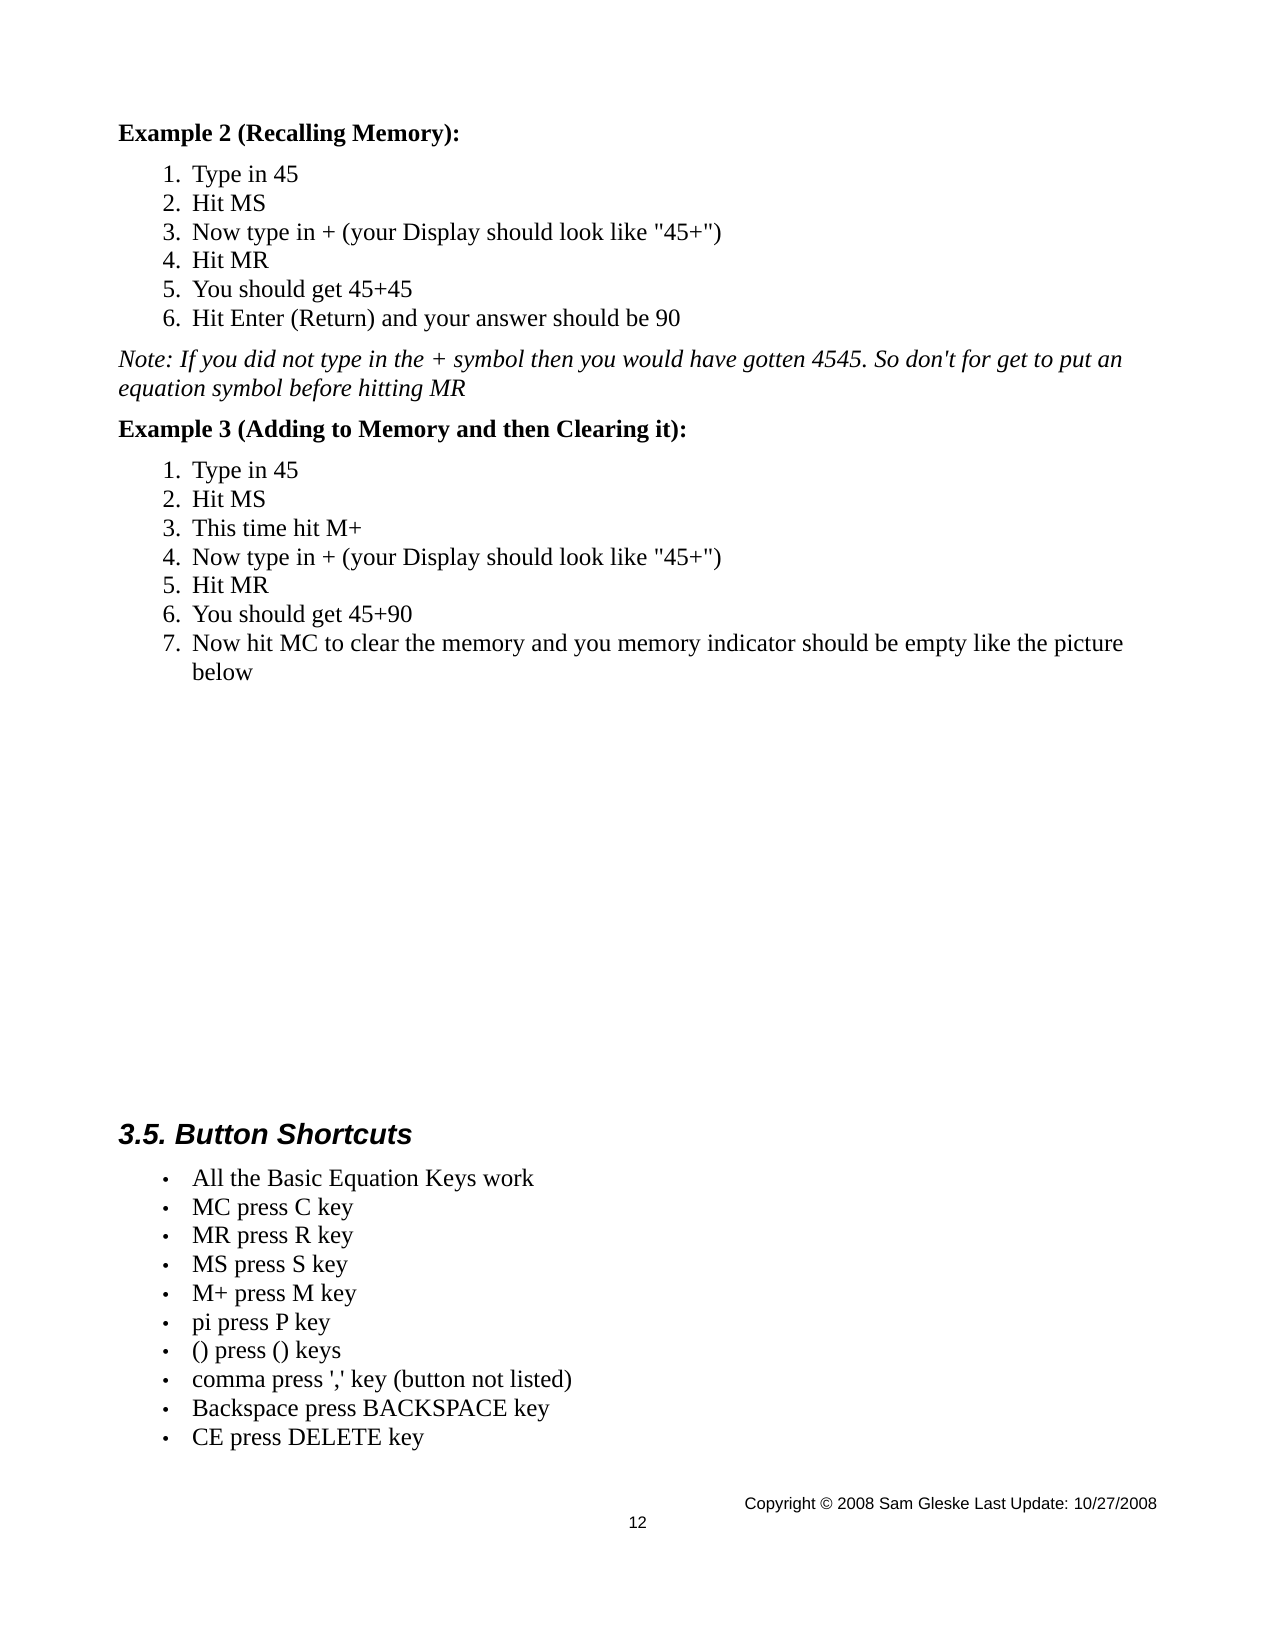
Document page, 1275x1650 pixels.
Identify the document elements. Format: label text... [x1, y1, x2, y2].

list MR press R key [162, 1220, 1157, 1249]
list () press () keys [162, 1335, 1157, 1364]
text Note: If you did not type in the + symbol then you would have gotten 4545. So don't for get to put an equation symbol before hitting MR [118, 344, 1157, 402]
subtitle 3.5. Button Shortcuts [118, 1117, 1157, 1150]
list Now type in + (your Display should look like "45+") [162, 217, 1157, 246]
list Type in 45 [162, 159, 1157, 188]
list Backspace press BACKSPACE key [162, 1393, 1157, 1422]
list You should get 45+90 [162, 599, 1157, 628]
list Type in 45 [162, 456, 1157, 484]
list M+ press M key [162, 1278, 1157, 1307]
list Hit MR [162, 246, 1157, 274]
list You should get 45+45 [162, 274, 1157, 303]
list Now hit MC to clear the memory and you memory indicator should be empty like the picture below [162, 628, 1157, 686]
list comma press ',' key (button not listed) [162, 1364, 1157, 1393]
list Hit MR [162, 571, 1157, 599]
list Hit Enter (Return) and your answer should be 90 [162, 303, 1157, 332]
list MC press C key [162, 1192, 1157, 1220]
list CE press DELETE key [162, 1422, 1157, 1450]
list Hit MS [162, 484, 1157, 513]
list Now type in + (your Display should look like "45+") [162, 542, 1157, 571]
list All the Basic Equation Keys work [162, 1163, 1157, 1192]
list pi press P key [162, 1307, 1157, 1335]
list This time hit M+ [162, 513, 1157, 542]
text Example 3 (Adding to Memory and then Clearing it): [118, 414, 1157, 443]
text Example 2 (Recalling Memory): [118, 118, 1157, 147]
list Hit MS [162, 188, 1157, 217]
list MS press S key [162, 1249, 1157, 1278]
